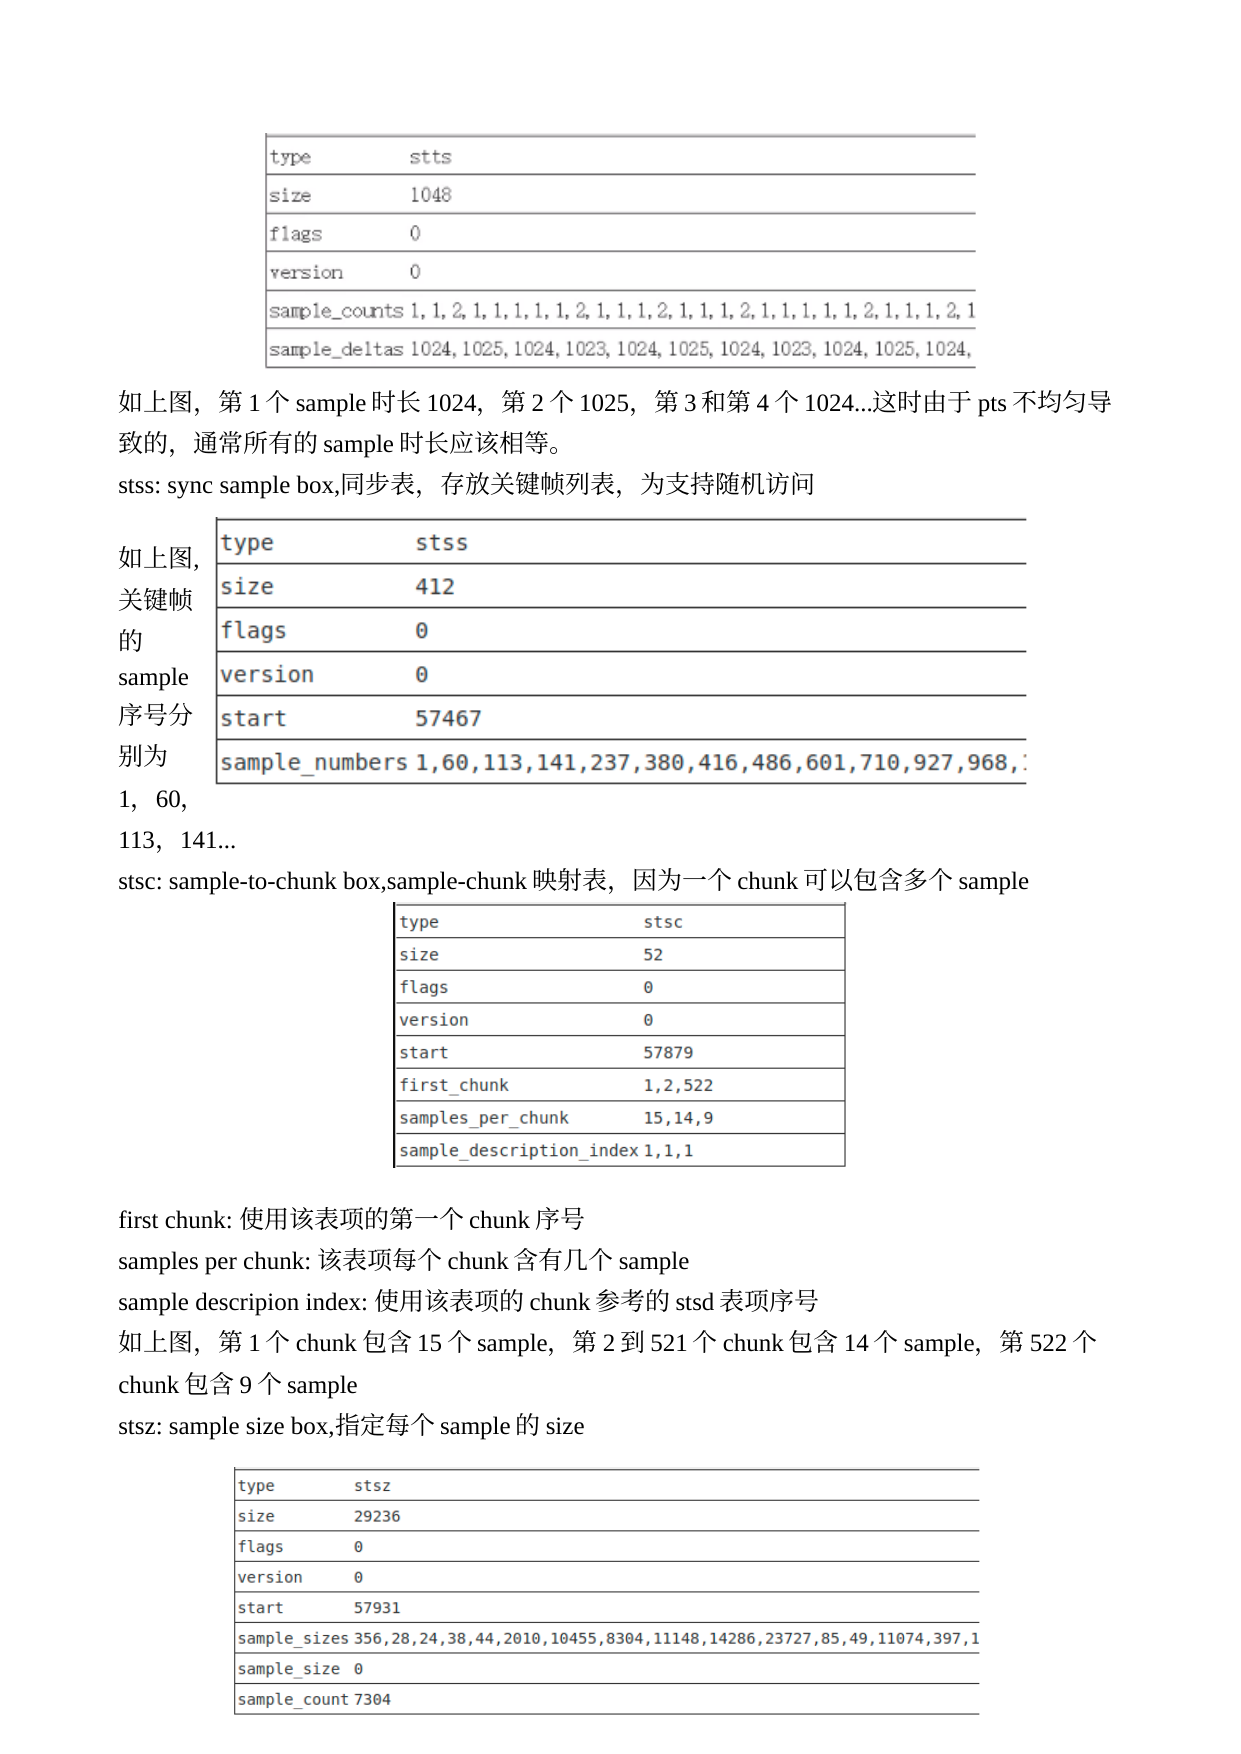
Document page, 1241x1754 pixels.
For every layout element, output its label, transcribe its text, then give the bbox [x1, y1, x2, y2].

text samples per chunk: 该表项每个chunk含有几个sample [118, 1241, 1122, 1276]
text 如上图,关键帧的sample序号分别为1，60，113，141... [118, 786, 1122, 856]
text stss: sync sample box,同步表，存放关键帧列表，为支持随机访问 [118, 465, 1122, 501]
text sample descripion index: 使用该表项的chunk参考的stsd表项序号 [118, 1282, 1122, 1318]
picture [264, 133, 976, 370]
picture [393, 902, 848, 1168]
text 如上图，第1个chunk包含15个sample，第2到521个chunk包含14个sample，第522个chunk包含9个sample [118, 1323, 1122, 1400]
text stsz: sample size box,指定每个sample的size [118, 1406, 1122, 1441]
picture [213, 517, 1027, 786]
text 如上图，第1个sample时长1024，第2个1025，第3和第4个1024...这时由于pts不均匀导致的，通常所有的sample时长应该相等。 [118, 382, 1122, 459]
text first chunk: 使用该表项的第一个chunk序号 [118, 1199, 1122, 1235]
text stsc: sample-to-chunk box,sample-chunk映射表，因为一个chunk可以包含多个sample [118, 861, 1122, 897]
picture [232, 1467, 980, 1719]
